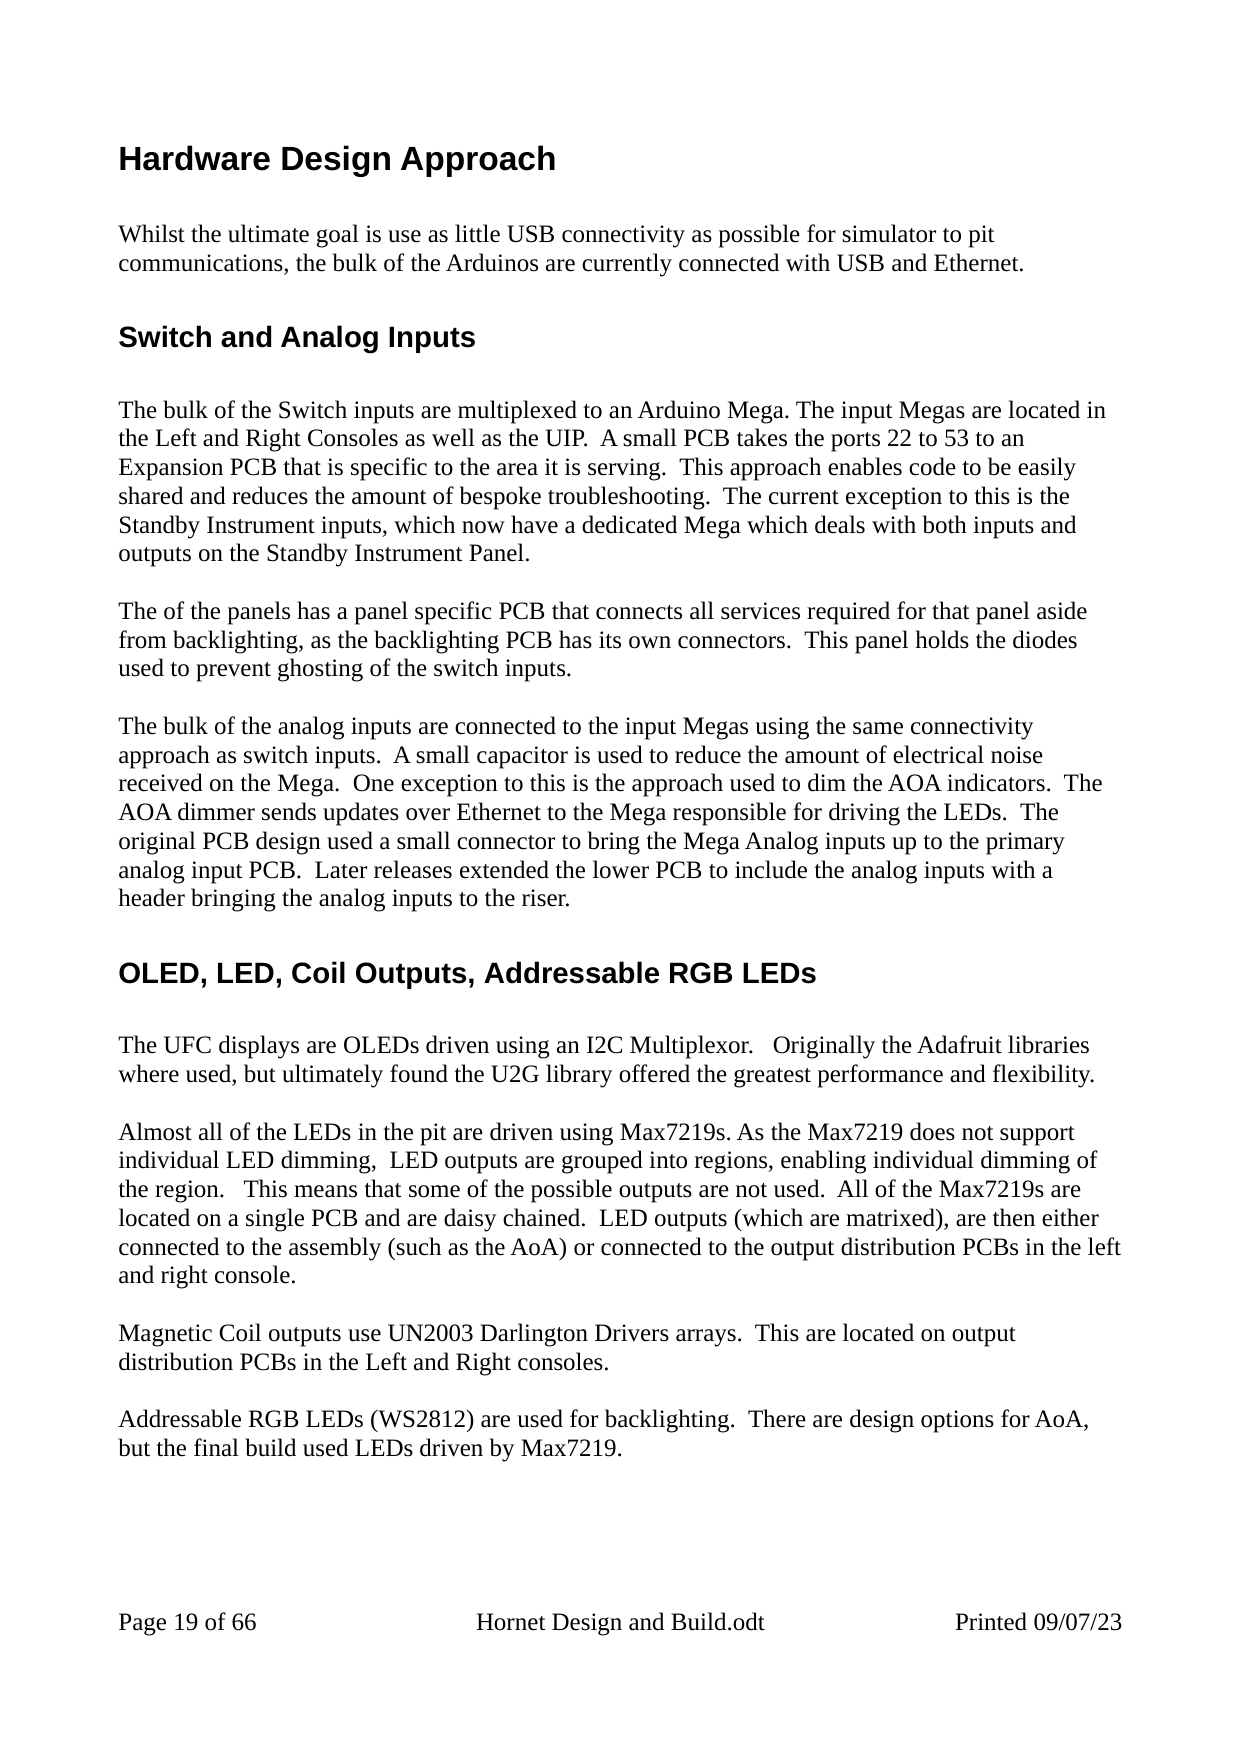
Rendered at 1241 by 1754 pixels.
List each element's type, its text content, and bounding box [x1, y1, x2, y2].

text Whilst the ultimate goal is use as little USB connectivity as possible for simulator to pit communications, the bulk of the Arduinos are currently connected with USB and Ethernet. [118, 219, 1122, 276]
subtitle Switch and Analog Inputs [118, 320, 1122, 353]
text The UFC displays are OLEDs driven using an I2C Multiplexor. Originally the Adafruit libraries where used, but ultimately found the U2G library offered the greatest performance and flexibility. [118, 1031, 1122, 1088]
text The bulk of the Switch inputs are multiplexed to an Arduino Mega. The input Megas are located in the Left and Right Consoles as well as the UIP. A small PCB takes the ports 22 to 53 to an Expansion PCB that is specific to the area it is serving. This approach enables code to be easily shared and reduces the amount of bespoke troubleshooting. The current exception to this is the Standby Instrument inputs, which now have a dedicated Mega which deals with both inputs and outputs on the Standby Instrument Panel. [118, 395, 1122, 567]
subtitle Hardware Design Approach [118, 139, 1122, 178]
subtitle OLED, LED, Coil Outputs, Addressable RGB LEDs [118, 956, 1122, 989]
text Almost all of the LEDs in the pit are driven using Max7219s. As the Max7219 does not support individual LED dimming, LED outputs are grouped into regions, enabling individual dimming of the region. This means that some of the possible outputs are not used. All of the Max7219s are located on a single PCB and are daisy chained. LED outputs (which are matrixed), are then either connected to the assembly (such as the AoA) or connected to the output distribution PCBs in the left and right console. [118, 1117, 1122, 1289]
text The bulk of the analog inputs are connected to the input Megas using the same connectivity approach as switch inputs. A small capacitor is used to reduce the amount of electrical noise received on the Mega. One exception to this is the approach used to dim the AOA indicators. The AOA dimmer sends updates over Ethernet to the Mega responsible for driving the LEDs. The original PCB design used a small connector to bring the Mega Analog inputs up to the primary analog input PCB. Later releases extended the lower PCB to include the analog inputs with a header bringing the analog inputs to the riser. [118, 711, 1122, 912]
text The of the panels has a panel specific PCB that connects all services required for that panel aside from backlighting, as the backlighting PCB has its own connectors. This panel holds the diodes used to prevent ghosting of the switch inputs. [118, 596, 1122, 682]
text Magnetic Coil outputs use UN2003 Darlington Drivers arrays. This are located on output distribution PCBs in the Left and Right consoles. [118, 1318, 1122, 1376]
text Addressable RGB LEDs (WS2812) are used for backlighting. There are design options for AoA, but the final build used LEDs driven by Max7219. [118, 1404, 1122, 1462]
